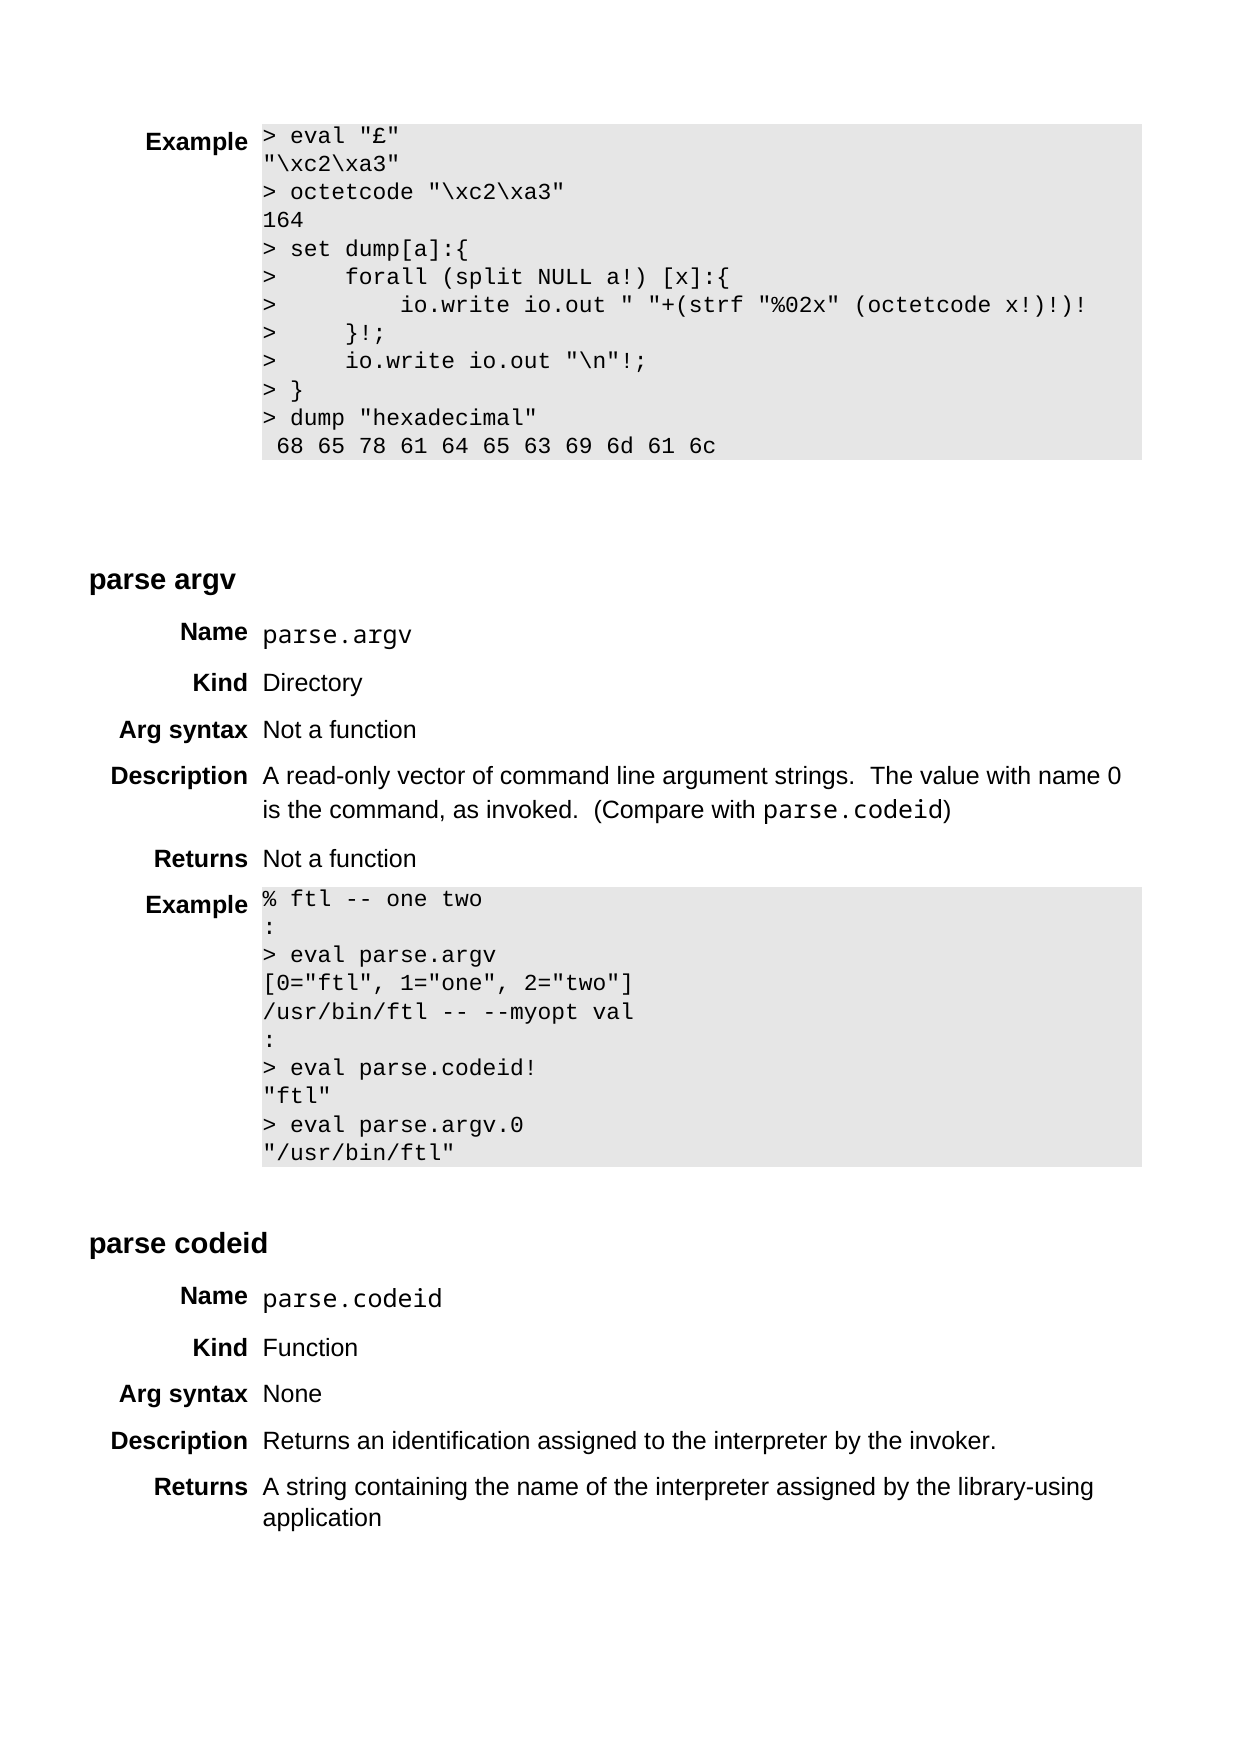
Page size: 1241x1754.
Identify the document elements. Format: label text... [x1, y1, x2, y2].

table_cell Not a function [260, 706, 1145, 752]
table_cell Returns an identification assigned to the interpreter by the invoker. [260, 1417, 1145, 1463]
table_cell % ftl -- one two : > eval parse.argv [0="ftl", 1="one", 2="two"] /usr/bin/ftl -- --myopt val : > eval parse.codeid! "ftl" > eval parse.argv.0 "/usr/bin/ftl" [260, 881, 1145, 1179]
table_cell Example [89, 881, 259, 1179]
subtitle parse codeid [88, 1226, 1145, 1260]
table_cell A read-only vector of command line argument strings. The value with name 0 is the command, as invoked. (Compare with parse.codeid) [260, 752, 1145, 835]
table_cell Kind [89, 1324, 259, 1370]
table_cell Returns [89, 1463, 259, 1540]
table_cell Arg syntax [89, 1370, 259, 1417]
table_cell Function [260, 1324, 1145, 1370]
table_cell Example [89, 118, 259, 472]
table_cell A string containing the name of the interpreter assigned by the library-using application [260, 1463, 1145, 1540]
table_cell Directory [260, 659, 1145, 706]
table_cell Description [89, 752, 259, 835]
table_cell Not a function [260, 835, 1145, 881]
table_cell Returns [89, 835, 259, 881]
table_header parse.argv [260, 608, 1145, 659]
table_cell Description [89, 1417, 259, 1463]
table_cell Arg syntax [89, 706, 259, 752]
table_header Name [89, 608, 259, 659]
table_cell Kind [89, 659, 259, 706]
table_header Name [89, 1272, 259, 1324]
subtitle parse argv [88, 562, 1145, 595]
table_header parse.codeid [260, 1272, 1145, 1324]
table_cell None [260, 1370, 1145, 1417]
table_cell > eval "£" "\xc2\xa3" > octetcode "\xc2\xa3" 164 > set dump[a]:{ > forall (split NULL a!) [x]:{ > io.write io.out " "+(strf "%02x" (octetcode x!)!)! > }!; > io.write io.out "\n"!; > } > dump "hexadecimal" 68 65 78 61 64 65 63 69 6d 61 6c [260, 118, 1145, 472]
